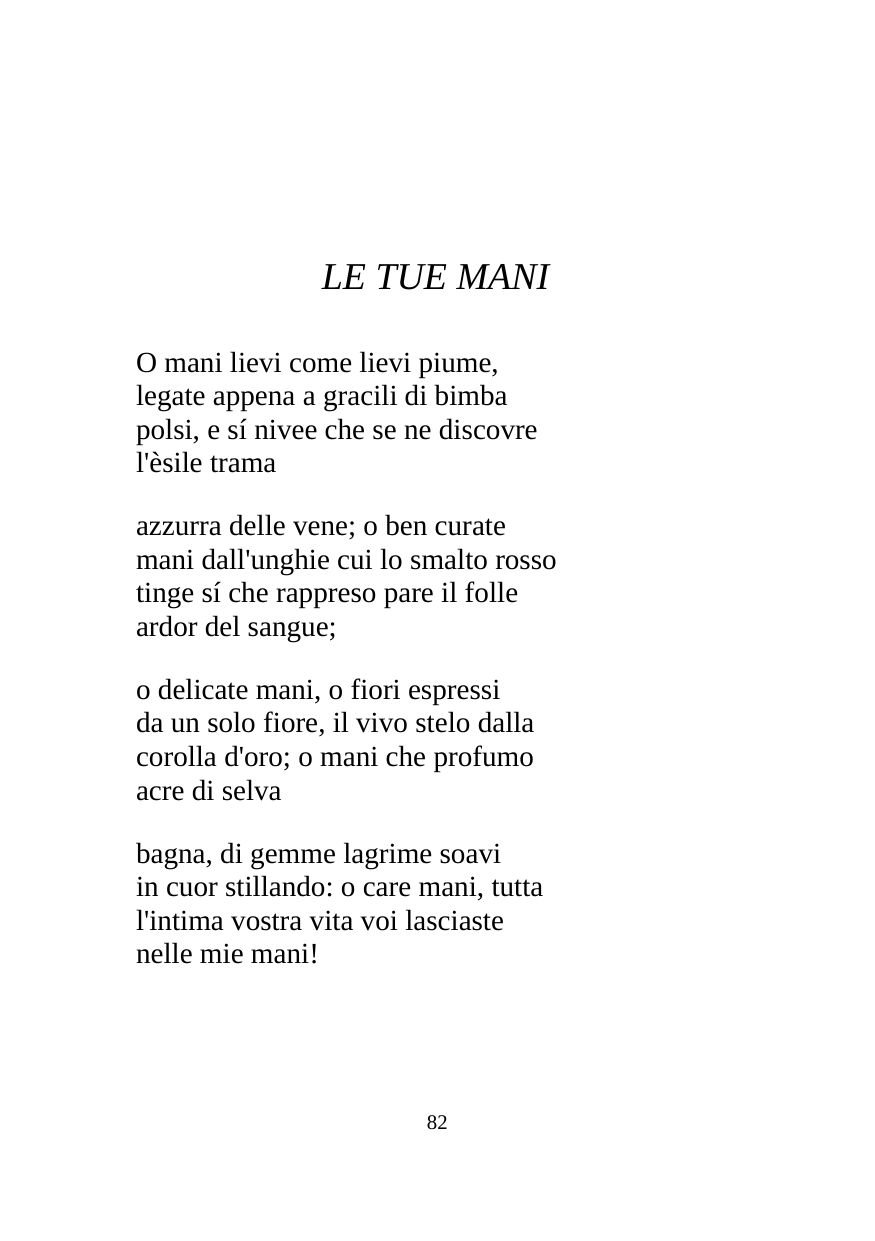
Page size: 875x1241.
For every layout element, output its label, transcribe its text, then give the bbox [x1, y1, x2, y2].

text azzurra delle vene; o ben curate mani dall'unghie cui lo smalto rosso tinge sí che rappreso pare il folle ardor del sangue; [136, 508, 768, 643]
text O mani lievi come lievi piume, legate appena a gracili di bimba polsi, e sí nivee che se ne discovre l'èsile trama [136, 345, 768, 479]
text o delicate mani, o fiori espressi da un solo fiore, il vivo stelo dalla corolla d'oro; o mani che profumo acre di selva [136, 672, 768, 806]
subtitle LE TUE MANI [106, 254, 768, 297]
text bagna, di gemme lagrime soavi in cuor stillando: o care mani, tutta l'intima vostra vita voi lasciaste nelle mie mani! [136, 836, 768, 970]
